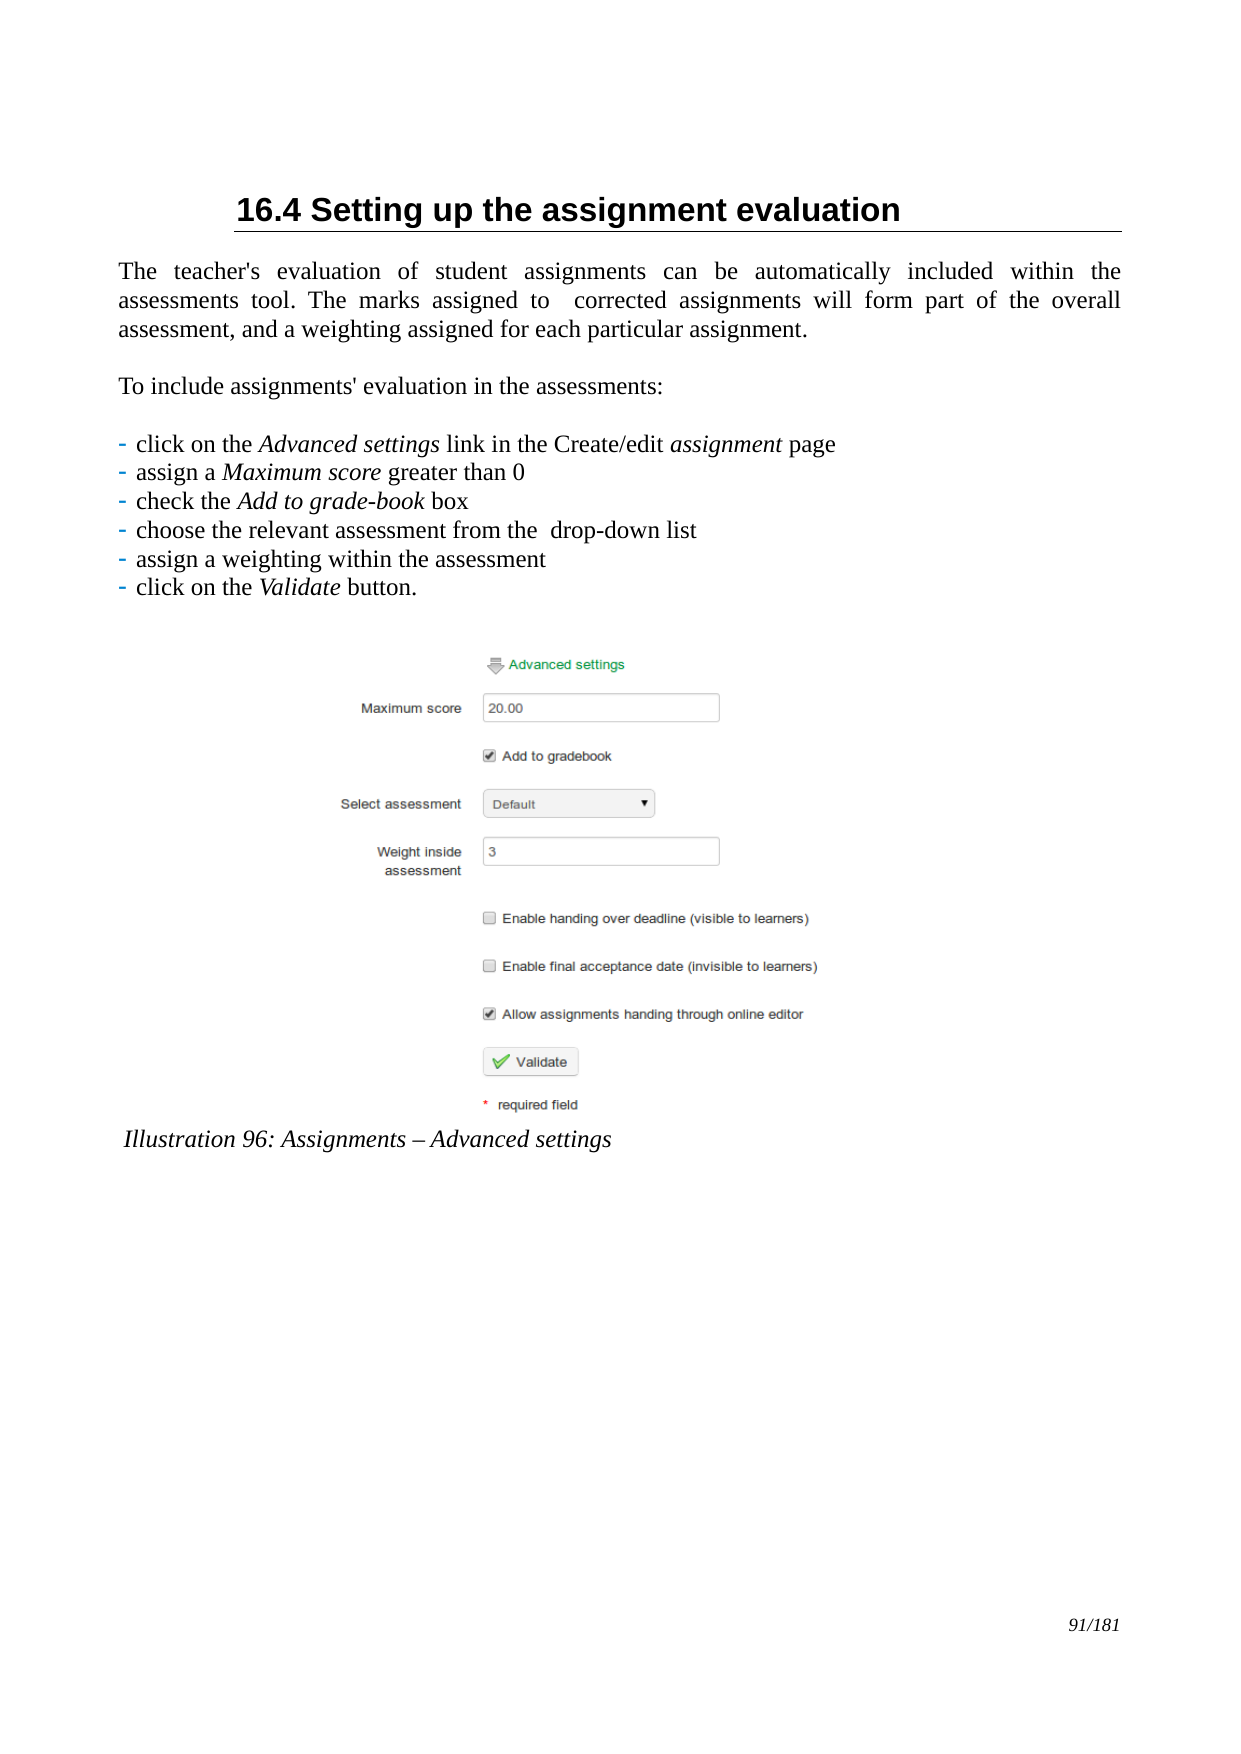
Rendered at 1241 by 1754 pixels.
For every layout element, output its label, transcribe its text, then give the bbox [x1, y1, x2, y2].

text Illustration 96: Assignments – Advanced settings [123, 1124, 1123, 1152]
picture [317, 639, 873, 1124]
list assign a Maximum score greater than 0 [118, 457, 1122, 486]
list choose the relevant assessment from the drop-down list [118, 515, 1122, 544]
text To include assignments' evaluation in the assessments: [118, 371, 1122, 400]
list click on the Validate button. [118, 572, 1122, 601]
list check the Add to grade-book box [118, 486, 1122, 515]
list click on the Advanced settings link in the Create/edit assignment page [118, 429, 1122, 457]
list assign a weighting within the assessment [118, 544, 1122, 572]
text The teacher's evaluation of student assignments can be automatically included within the assessments tool. The marks assigned to corrected assignments will form part of the overall assessment, and a weighting assigned for each particular assignment. [118, 256, 1122, 342]
subtitle Setting up the assignment evaluation [234, 190, 1122, 231]
